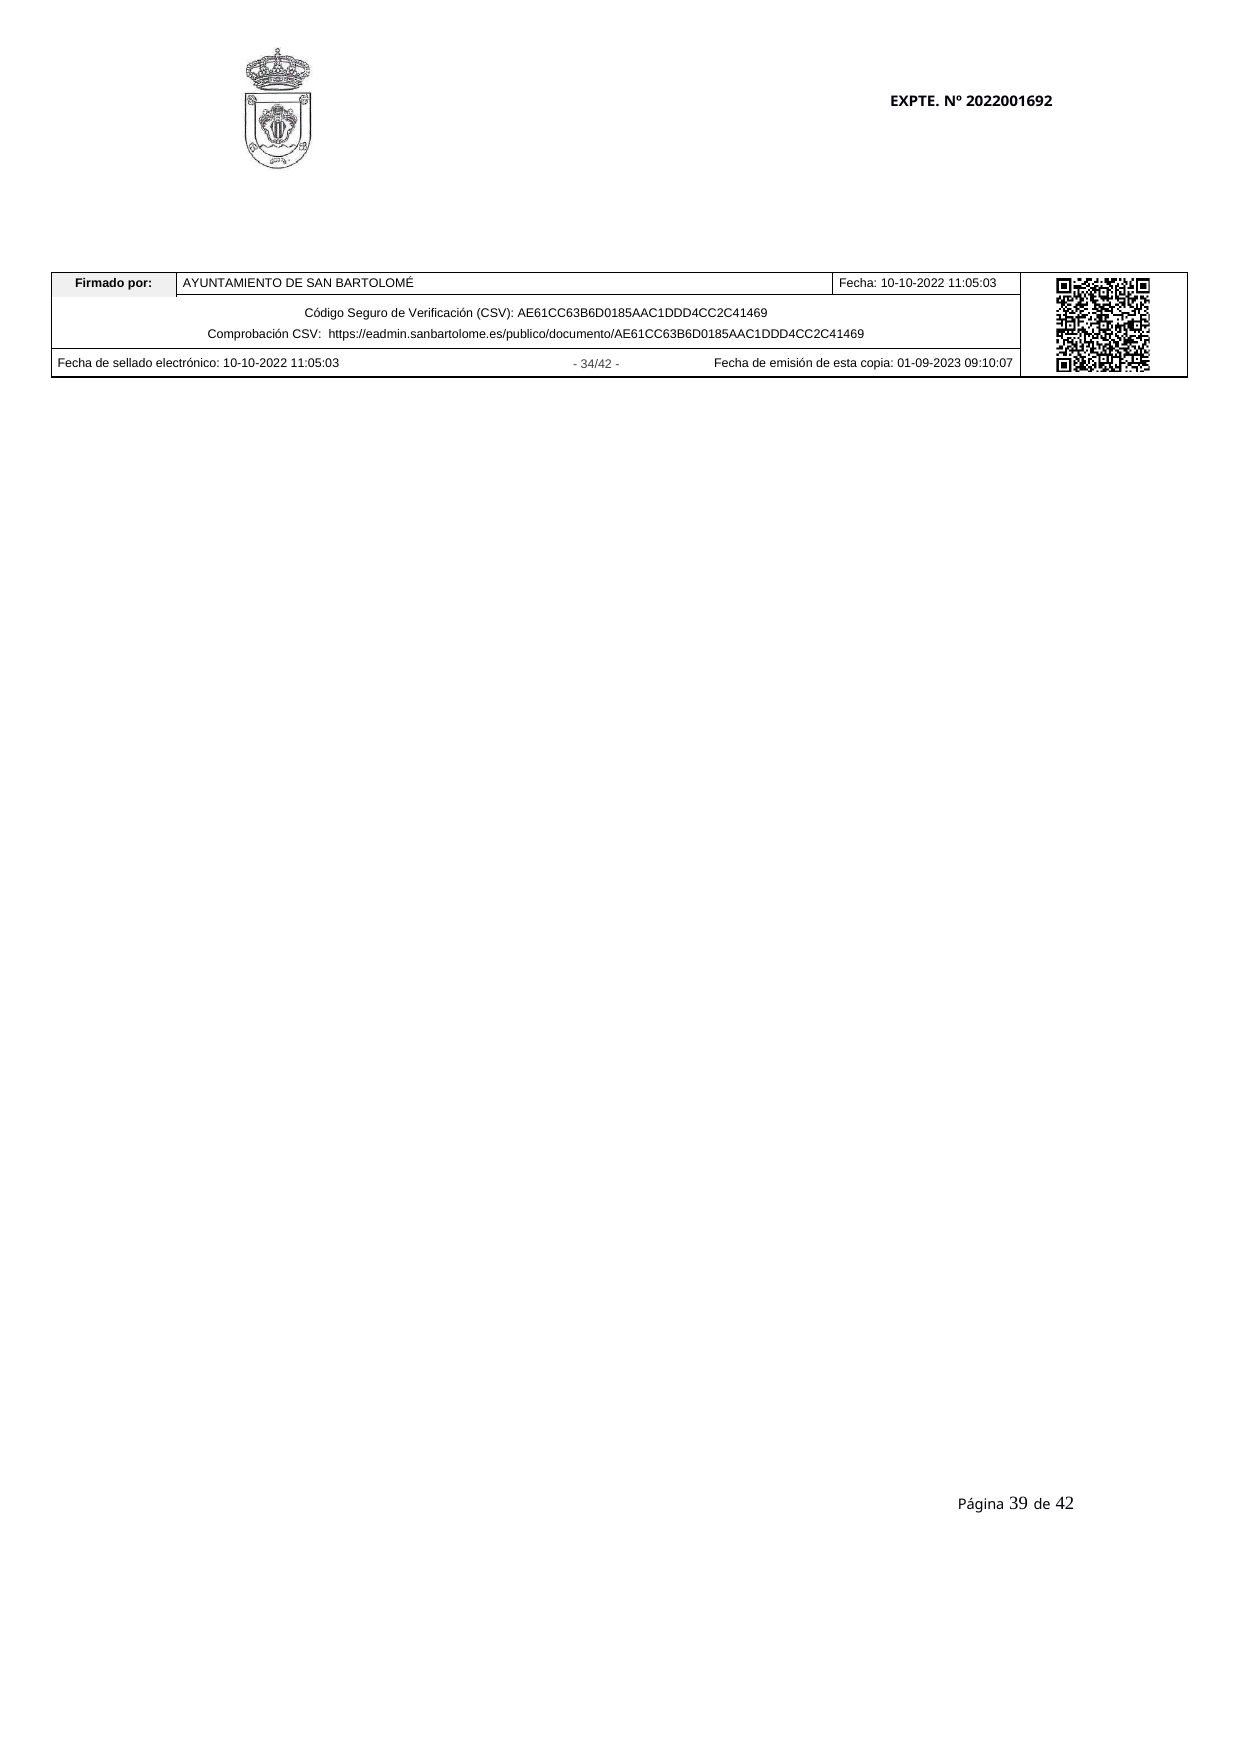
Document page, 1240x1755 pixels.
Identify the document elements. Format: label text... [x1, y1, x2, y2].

table_header [1021, 273, 1187, 376]
table_header AYUNTAMIENTO DE SAN BARTOLOMÉ [177, 273, 832, 294]
table_header Fecha: 10-10-2022 11:05:03 [833, 273, 1020, 294]
table_cell Fecha de sellado electrónico: 10-10-2022 11:05:03 - 34/42 - Fecha de emisión de esta copia: 01-09-2023 09:10:07 [52, 349, 1020, 376]
table_cell Código Seguro de Verificación (CSV): AE61CC63B6D0185AAC1DDD4CC2C41469 Comprobación CSV: https://eadmin.sanbartolome.es/publico/documento/AE61CC63B6D0185AAC1DDD4CC2C41469 [52, 295, 1020, 348]
table_header Firmado por: [52, 273, 176, 294]
